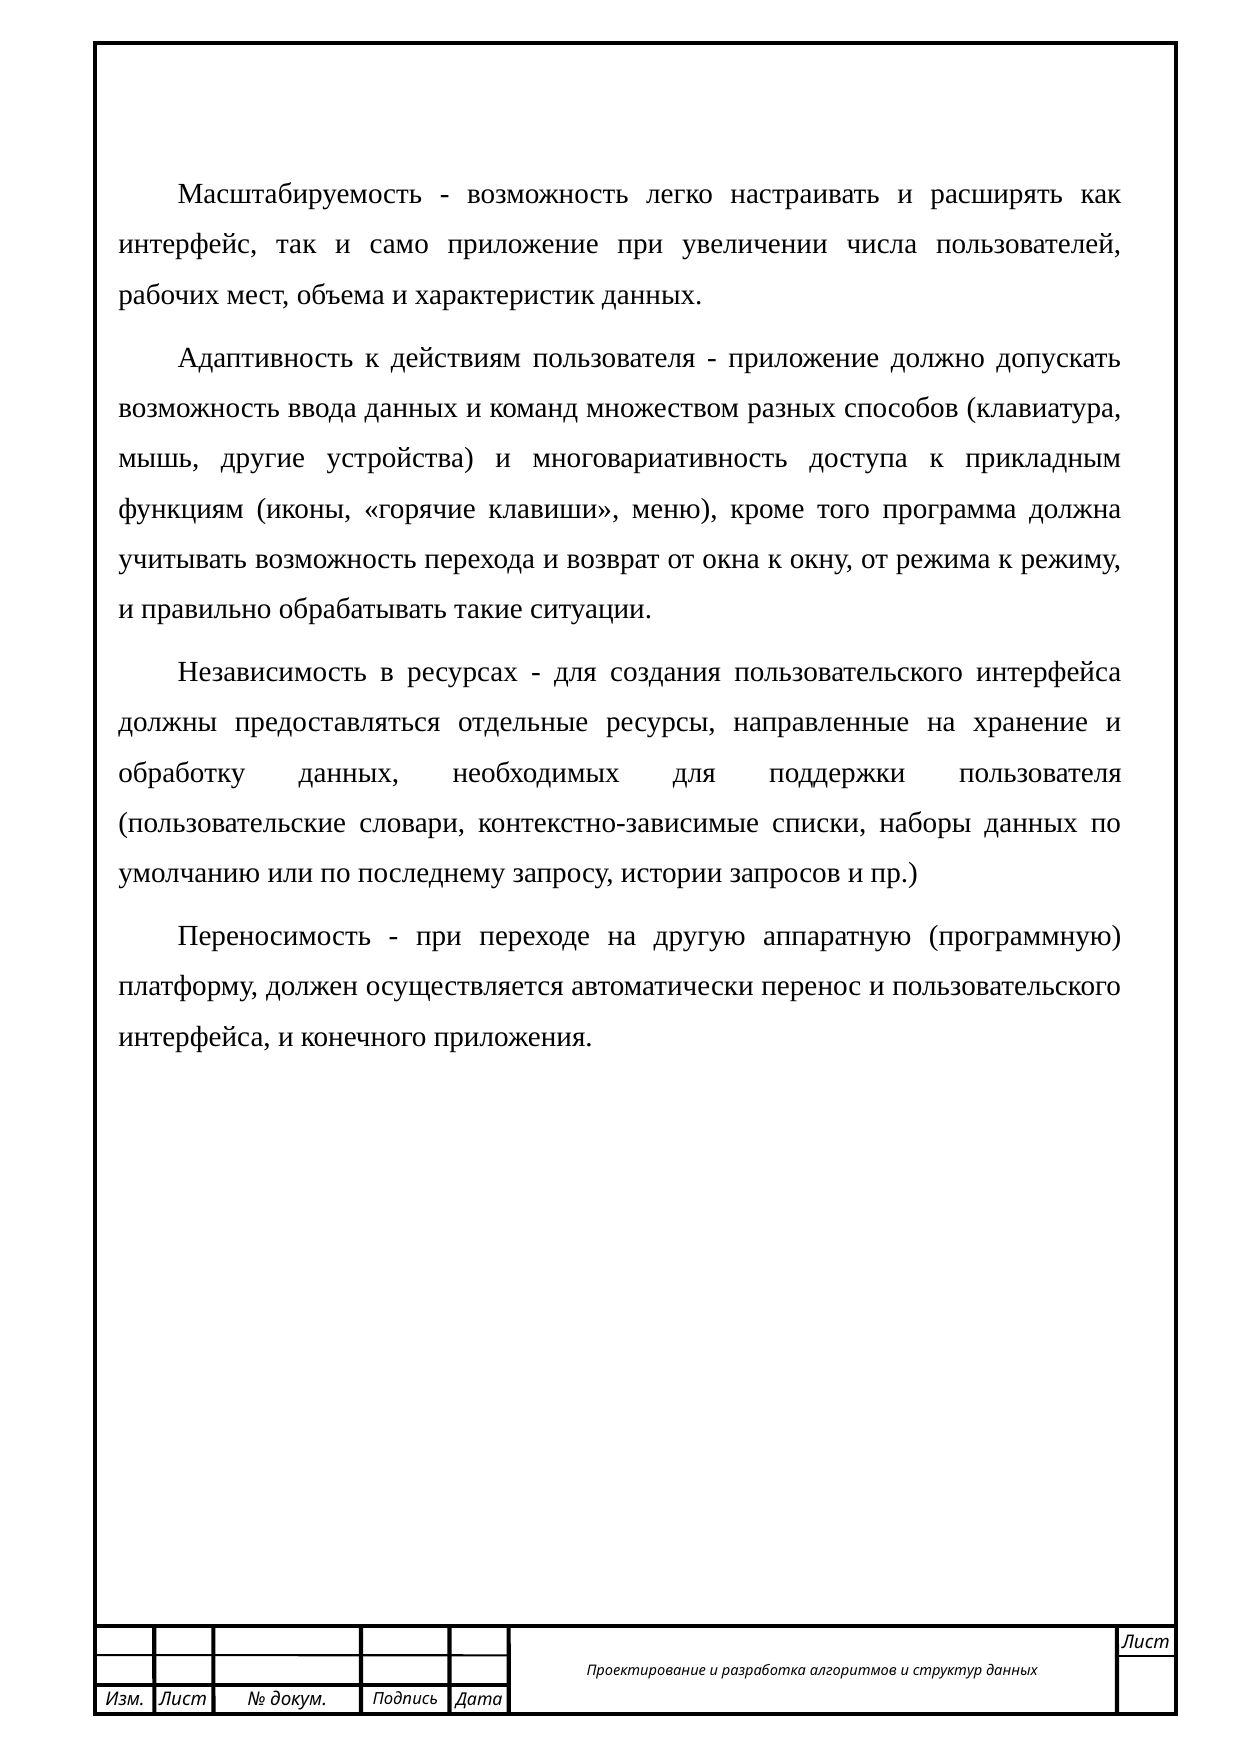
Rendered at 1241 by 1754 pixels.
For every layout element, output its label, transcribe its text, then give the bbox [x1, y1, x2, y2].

text Независимость в ресурсах - для создания пользовательского интерфейса должны предоставляться отдельные ресурсы, направленные на хранение и обработку данных, необходимых для поддержки пользователя (пользовательские словари, контекстно-зависимые списки, наборы данных по умолчанию или по последнему запросу, истории запросов и пр.) [118, 654, 1122, 889]
text Масштабируемость - возможность легко настраивать и расширять как интерфейс, так и само приложение при увеличении числа пользователей, рабочих мест, объема и характеристик данных. [118, 176, 1122, 311]
text Адаптивность к действиям пользователя - приложение должно допускать возможность ввода данных и команд множеством разных способов (клавиатура, мышь, другие устройства) и многовариативность доступа к прикладным функциям (иконы, «горячие клавиши», меню), кроме того программа должна учитывать возможность перехода и возврат от окна к окну, от режима к режиму, и правильно обрабатывать такие ситуации. [118, 340, 1122, 625]
text Переносимость - при переходе на другую аппаратную (программную) платформу, должен осуществляется автоматически перенос и пользовательского интерфейса, и конечного приложения. [118, 918, 1122, 1052]
